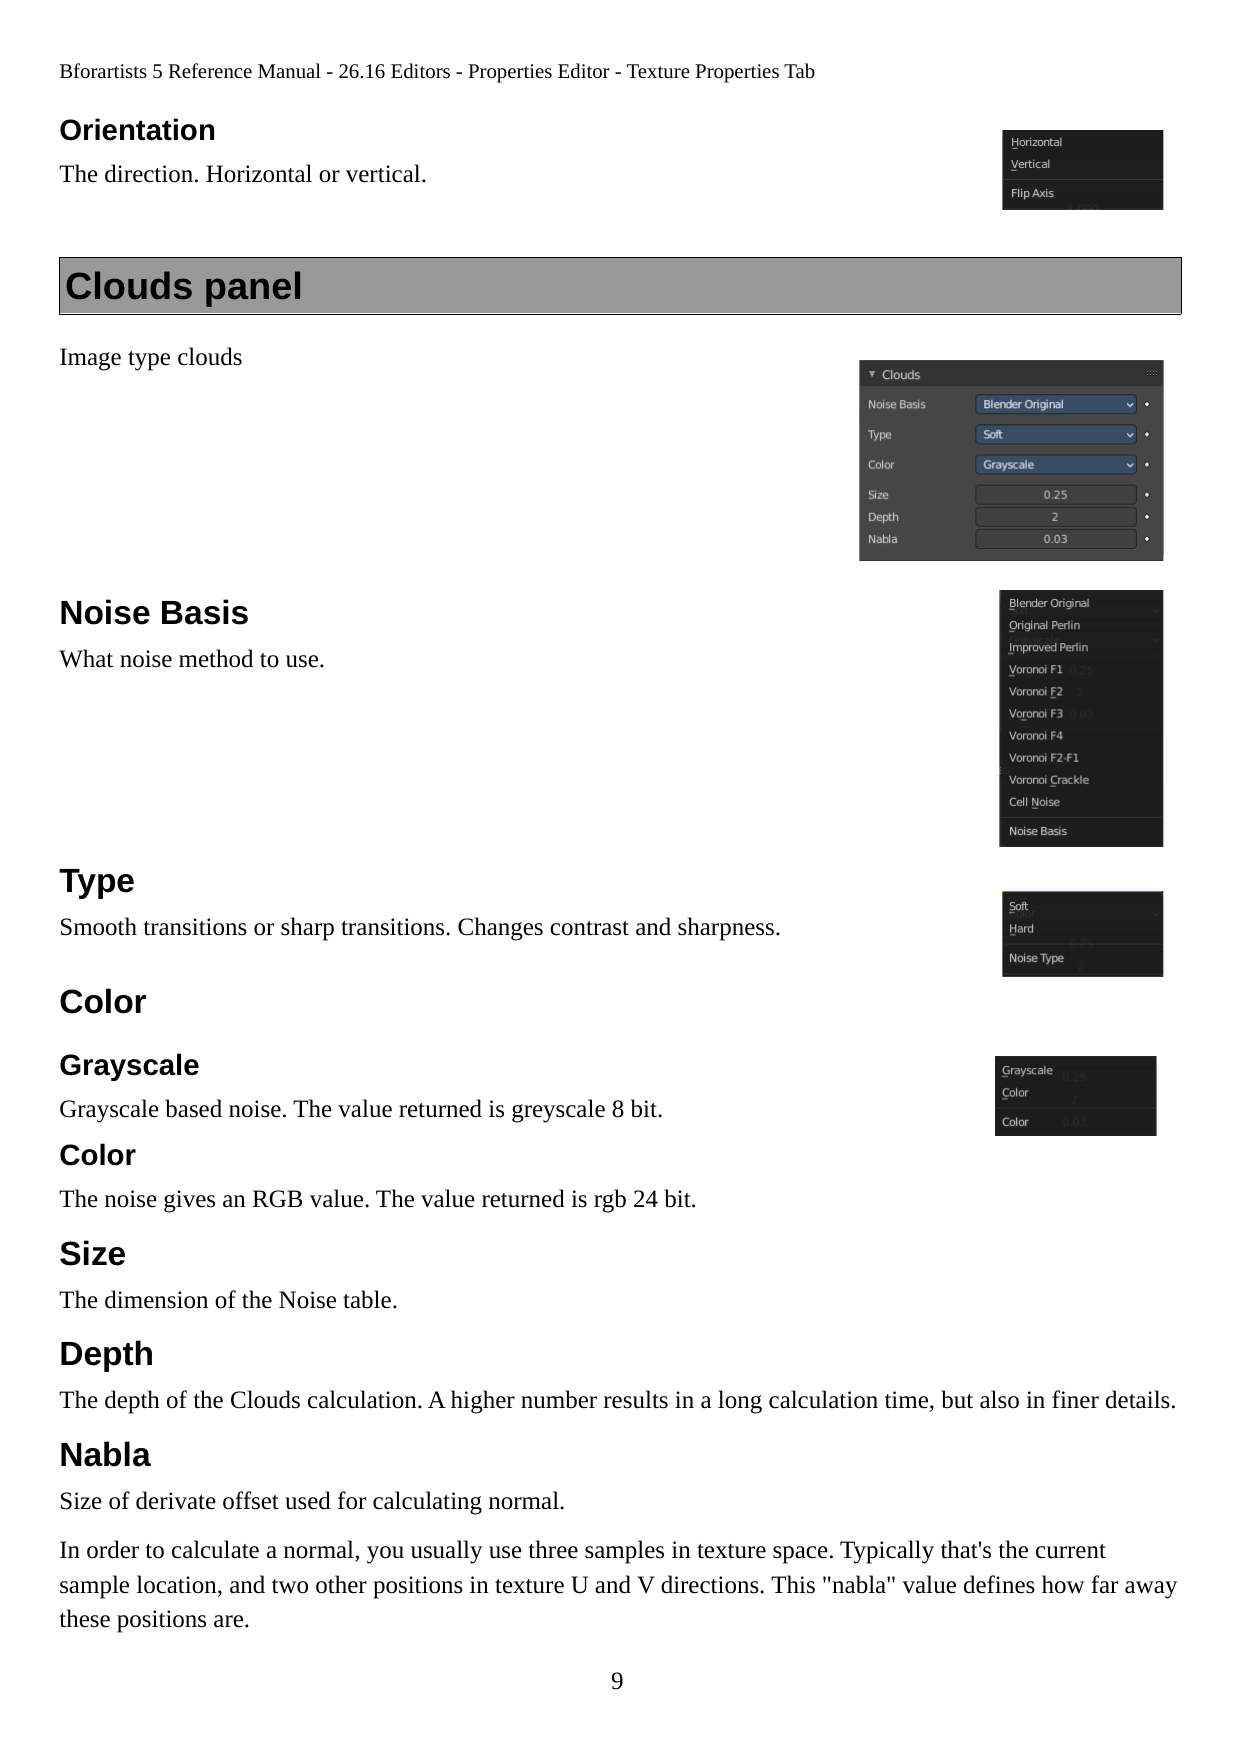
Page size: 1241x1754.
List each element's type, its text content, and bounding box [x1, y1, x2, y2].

text The dimension of the Noise table. [59, 1285, 1181, 1313]
picture [1002, 130, 1164, 210]
subtitle [1164, 593, 1181, 632]
subtitle Color [59, 1138, 1181, 1171]
subtitle Noise Basis [59, 593, 999, 632]
picture [999, 590, 1164, 847]
text In order to calculate a normal, you usually use three samples in texture space. Typically that's the current sample location, and two other positions in texture U and V directions. This "nabla" value defines how far away these positions are. [59, 1535, 1181, 1633]
text Size of derivate offset used for calculating normal. [59, 1486, 1181, 1515]
text Grayscale based noise. The value returned is greyscale 8 bit. [59, 1094, 995, 1123]
text What noise method to use. [59, 644, 999, 673]
subtitle Orientation [59, 113, 1181, 146]
subtitle Nabla [59, 1435, 1181, 1474]
table_header Clouds panel [60, 258, 1181, 313]
subtitle Grayscale [59, 1048, 1181, 1082]
text Smooth transitions or sharp transitions. Changes contrast and sharpness. [59, 912, 1002, 941]
subtitle Size [59, 1233, 1181, 1272]
text The depth of the Clouds calculation. A higher number results in a long calculation time, but also in finer details. [59, 1385, 1181, 1414]
subtitle Depth [59, 1334, 1181, 1373]
subtitle Color [59, 982, 1181, 1021]
picture [859, 360, 1164, 561]
picture [995, 1056, 1157, 1136]
text Image type clouds [59, 342, 1181, 371]
subtitle Type [59, 861, 1181, 900]
picture [1002, 891, 1164, 977]
text The noise gives an RGB value. The value returned is rgb 24 bit. [59, 1184, 1181, 1213]
text The direction. Horizontal or vertical. [59, 159, 1002, 188]
